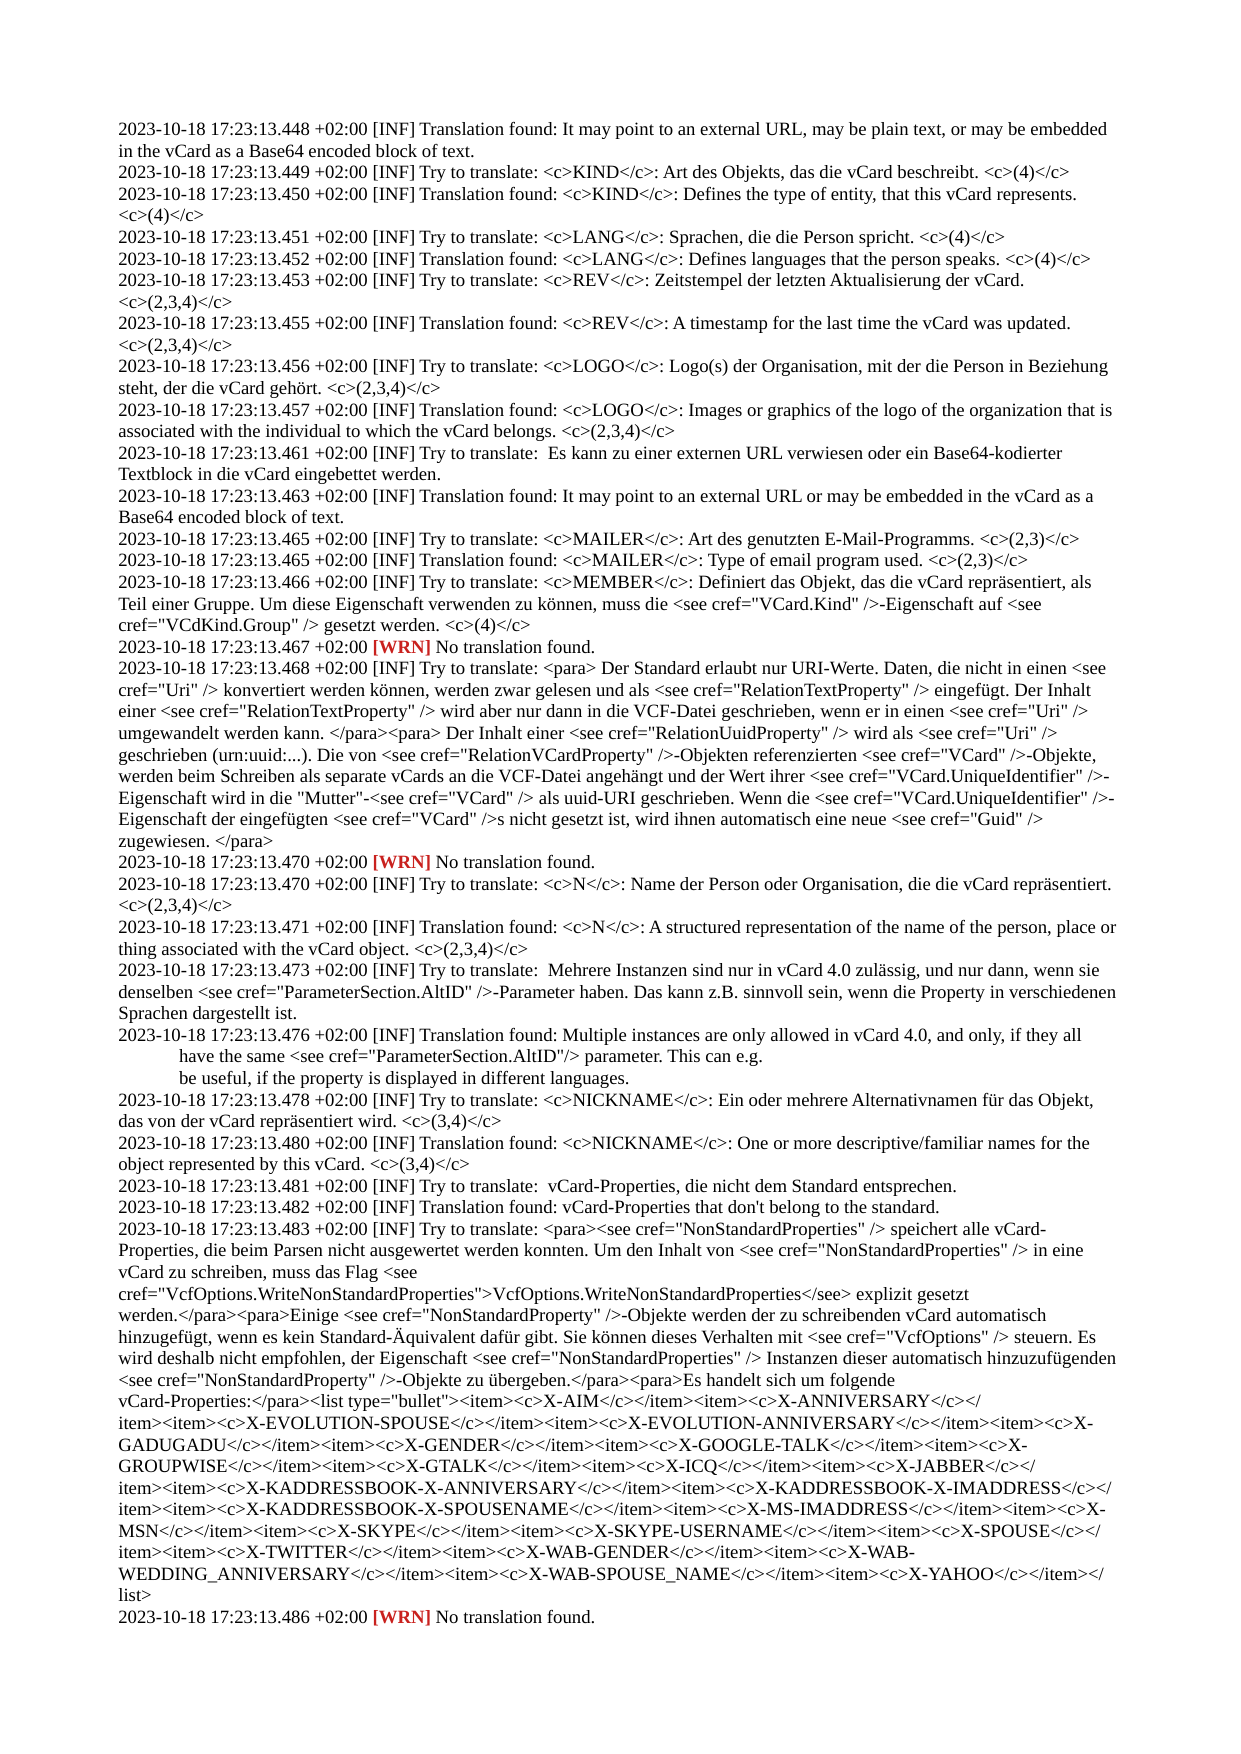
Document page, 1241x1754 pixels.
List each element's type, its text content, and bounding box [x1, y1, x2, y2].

text 2023-10-18 17:23:13.455 +02:00 [INF] Translation found: <c>REV</c>: A timestamp for the last time the vCard was updated. <c>(2,3,4)</c> [118, 312, 1122, 355]
text 2023-10-18 17:23:13.452 +02:00 [INF] Translation found: <c>LANG</c>: Defines languages that the person speaks. <c>(4)</c> [118, 247, 1122, 269]
text 2023-10-18 17:23:13.481 +02:00 [INF] Try to translate: vCard-Properties, die nicht dem Standard entsprechen. [118, 1175, 1122, 1196]
text 2023-10-18 17:23:13.482 +02:00 [INF] Translation found: vCard-Properties that don't belong to the standard. [118, 1196, 1122, 1218]
text 2023-10-18 17:23:13.450 +02:00 [INF] Translation found: <c>KIND</c>: Defines the type of entity, that this vCard represents. <c>(4)</c> [118, 183, 1122, 226]
text 2023-10-18 17:23:13.486 +02:00 [WRN] No translation found. [118, 1606, 1122, 1627]
text 2023-10-18 17:23:13.465 +02:00 [INF] Try to translate: <c>MAILER</c>: Art des genutzten E-Mail-Programms. <c>(2,3)</c> [118, 528, 1122, 549]
text 2023-10-18 17:23:13.466 +02:00 [INF] Try to translate: <c>MEMBER</c>: Definiert das Objekt, das die vCard repräsentiert, als Teil einer Gruppe. Um diese Eigenschaft verwenden zu können, muss die <see cref="VCard.Kind" />-Eigenschaft auf <see cref="VCdKind.Group" /> gesetzt werden. <c>(4)</c> [118, 571, 1122, 636]
text 2023-10-18 17:23:13.457 +02:00 [INF] Translation found: <c>LOGO</c>: Images or graphics of the logo of the organization that is associated with the individual to which the vCard belongs. <c>(2,3,4)</c> [118, 398, 1122, 442]
text 2023-10-18 17:23:13.468 +02:00 [INF] Try to translate: <para> Der Standard erlaubt nur URI-Werte. Daten, die nicht in einen <see cref="Uri" /> konvertiert werden können, werden zwar gelesen und als <see cref="RelationTextProperty" /> eingefügt. Der Inhalt einer <see cref="RelationTextProperty" /> wird aber nur dann in die VCF-Datei geschrieben, wenn er in einen <see cref="Uri" /> umgewandelt werden kann. </para><para> Der Inhalt einer <see cref="RelationUuidProperty" /> wird als <see cref="Uri" /> geschrieben (urn:uuid:...). Die von <see cref="RelationVCardProperty" />-Objekten referenzierten <see cref="VCard" />-Objekte, werden beim Schreiben als separate vCards an die VCF-Datei angehängt und der Wert ihrer <see cref="VCard.UniqueIdentifier" />-Eigenschaft wird in die "Mutter"-<see cref="VCard" /> als uuid-URI geschrieben. Wenn die <see cref="VCard.UniqueIdentifier" />-Eigenschaft der eingefügten <see cref="VCard" />s nicht gesetzt ist, wird ihnen automatisch eine neue <see cref="Guid" /> zugewiesen. </para> [118, 657, 1122, 851]
text 2023-10-18 17:23:13.467 +02:00 [WRN] No translation found. [118, 636, 1122, 657]
text 2023-10-18 17:23:13.476 +02:00 [INF] Translation found: Multiple instances are only allowed in vCard 4.0, and only, if they all have the same <see cref="ParameterSection.AltID"/> parameter. This can e.g. be useful, if the property is displayed in different languages. [118, 1024, 1122, 1088]
text 2023-10-18 17:23:13.465 +02:00 [INF] Translation found: <c>MAILER</c>: Type of email program used. <c>(2,3)</c> [118, 549, 1122, 571]
text 2023-10-18 17:23:13.483 +02:00 [INF] Try to translate: <para><see cref="NonStandardProperties" /> speichert alle vCard-Properties, die beim Parsen nicht ausgewertet werden konnten. Um den Inhalt von <see cref="NonStandardProperties" /> in eine vCard zu schreiben, muss das Flag <see cref="VcfOptions.WriteNonStandardProperties">VcfOptions.WriteNonStandardProperties</see> explizit gesetzt werden.</para><para>Einige <see cref="NonStandardProperty" />-Objekte werden der zu schreibenden vCard automatisch hinzugefügt, wenn es kein Standard-Äquivalent dafür gibt. Sie können dieses Verhalten mit <see cref="VcfOptions" /> steuern. Es wird deshalb nicht empfohlen, der Eigenschaft <see cref="NonStandardProperties" /> Instanzen dieser automatisch hinzuzufügenden <see cref="NonStandardProperty" />-Objekte zu übergeben.</para><para>Es handelt sich um folgende vCard-Properties:</para><list type="bullet"><item><c>X-AIM</c></item><item><c>X-ANNIVERSARY</c></item><item><c>X-EVOLUTION-SPOUSE</c></item><item><c>X-EVOLUTION-ANNIVERSARY</c></item><item><c>X-GADUGADU</c></item><item><c>X-GENDER</c></item><item><c>X-GOOGLE-TALK</c></item><item><c>X-GROUPWISE</c></item><item><c>X-GTALK</c></item><item><c>X-ICQ</c></item><item><c>X-JABBER</c></item><item><c>X-KADDRESSBOOK-X-ANNIVERSARY</c></item><item><c>X-KADDRESSBOOK-X-IMADDRESS</c></item><item><c>X-KADDRESSBOOK-X-SPOUSENAME</c></item><item><c>X-MS-IMADDRESS</c></item><item><c>X-MSN</c></item><item><c>X-SKYPE</c></item><item><c>X-SKYPE-USERNAME</c></item><item><c>X-SPOUSE</c></item><item><c>X-TWITTER</c></item><item><c>X-WAB-GENDER</c></item><item><c>X-WAB-WEDDING_ANNIVERSARY</c></item><item><c>X-WAB-SPOUSE_NAME</c></item><item><c>X-YAHOO</c></item></list> [118, 1218, 1122, 1606]
text 2023-10-18 17:23:13.461 +02:00 [INF] Try to translate: Es kann zu einer externen URL verwiesen oder ein Base64-kodierter Textblock in die vCard eingebettet werden. [118, 442, 1122, 485]
text 2023-10-18 17:23:13.471 +02:00 [INF] Translation found: <c>N</c>: A structured representation of the name of the person, place or thing associated with the vCard object. <c>(2,3,4)</c> [118, 916, 1122, 959]
text 2023-10-18 17:23:13.453 +02:00 [INF] Try to translate: <c>REV</c>: Zeitstempel der letzten Aktualisierung der vCard. <c>(2,3,4)</c> [118, 269, 1122, 312]
text 2023-10-18 17:23:13.451 +02:00 [INF] Try to translate: <c>LANG</c>: Sprachen, die die Person spricht. <c>(4)</c> [118, 226, 1122, 247]
text 2023-10-18 17:23:13.463 +02:00 [INF] Translation found: It may point to an external URL or may be embedded in the vCard as a Base64 encoded block of text. [118, 485, 1122, 528]
text 2023-10-18 17:23:13.456 +02:00 [INF] Try to translate: <c>LOGO</c>: Logo(s) der Organisation, mit der die Person in Beziehung steht, der die vCard gehört. <c>(2,3,4)</c> [118, 355, 1122, 398]
text 2023-10-18 17:23:13.478 +02:00 [INF] Try to translate: <c>NICKNAME</c>: Ein oder mehrere Alternativnamen für das Objekt, das von der vCard repräsentiert wird. <c>(3,4)</c> [118, 1088, 1122, 1132]
text 2023-10-18 17:23:13.448 +02:00 [INF] Translation found: It may point to an external URL, may be plain text, or may be embedded in the vCard as a Base64 encoded block of text. [118, 118, 1122, 161]
text 2023-10-18 17:23:13.473 +02:00 [INF] Try to translate: Mehrere Instanzen sind nur in vCard 4.0 zulässig, und nur dann, wenn sie denselben <see cref="ParameterSection.AltID" />-Parameter haben. Das kann z.B. sinnvoll sein, wenn die Property in verschiedenen Sprachen dargestellt ist. [118, 959, 1122, 1024]
text 2023-10-18 17:23:13.480 +02:00 [INF] Translation found: <c>NICKNAME</c>: One or more descriptive/familiar names for the object represented by this vCard. <c>(3,4)</c> [118, 1132, 1122, 1175]
text 2023-10-18 17:23:13.470 +02:00 [WRN] No translation found. [118, 851, 1122, 873]
text 2023-10-18 17:23:13.449 +02:00 [INF] Try to translate: <c>KIND</c>: Art des Objekts, das die vCard beschreibt. <c>(4)</c> [118, 161, 1122, 183]
text 2023-10-18 17:23:13.470 +02:00 [INF] Try to translate: <c>N</c>: Name der Person oder Organisation, die die vCard repräsentiert. <c>(2,3,4)</c> [118, 873, 1122, 916]
